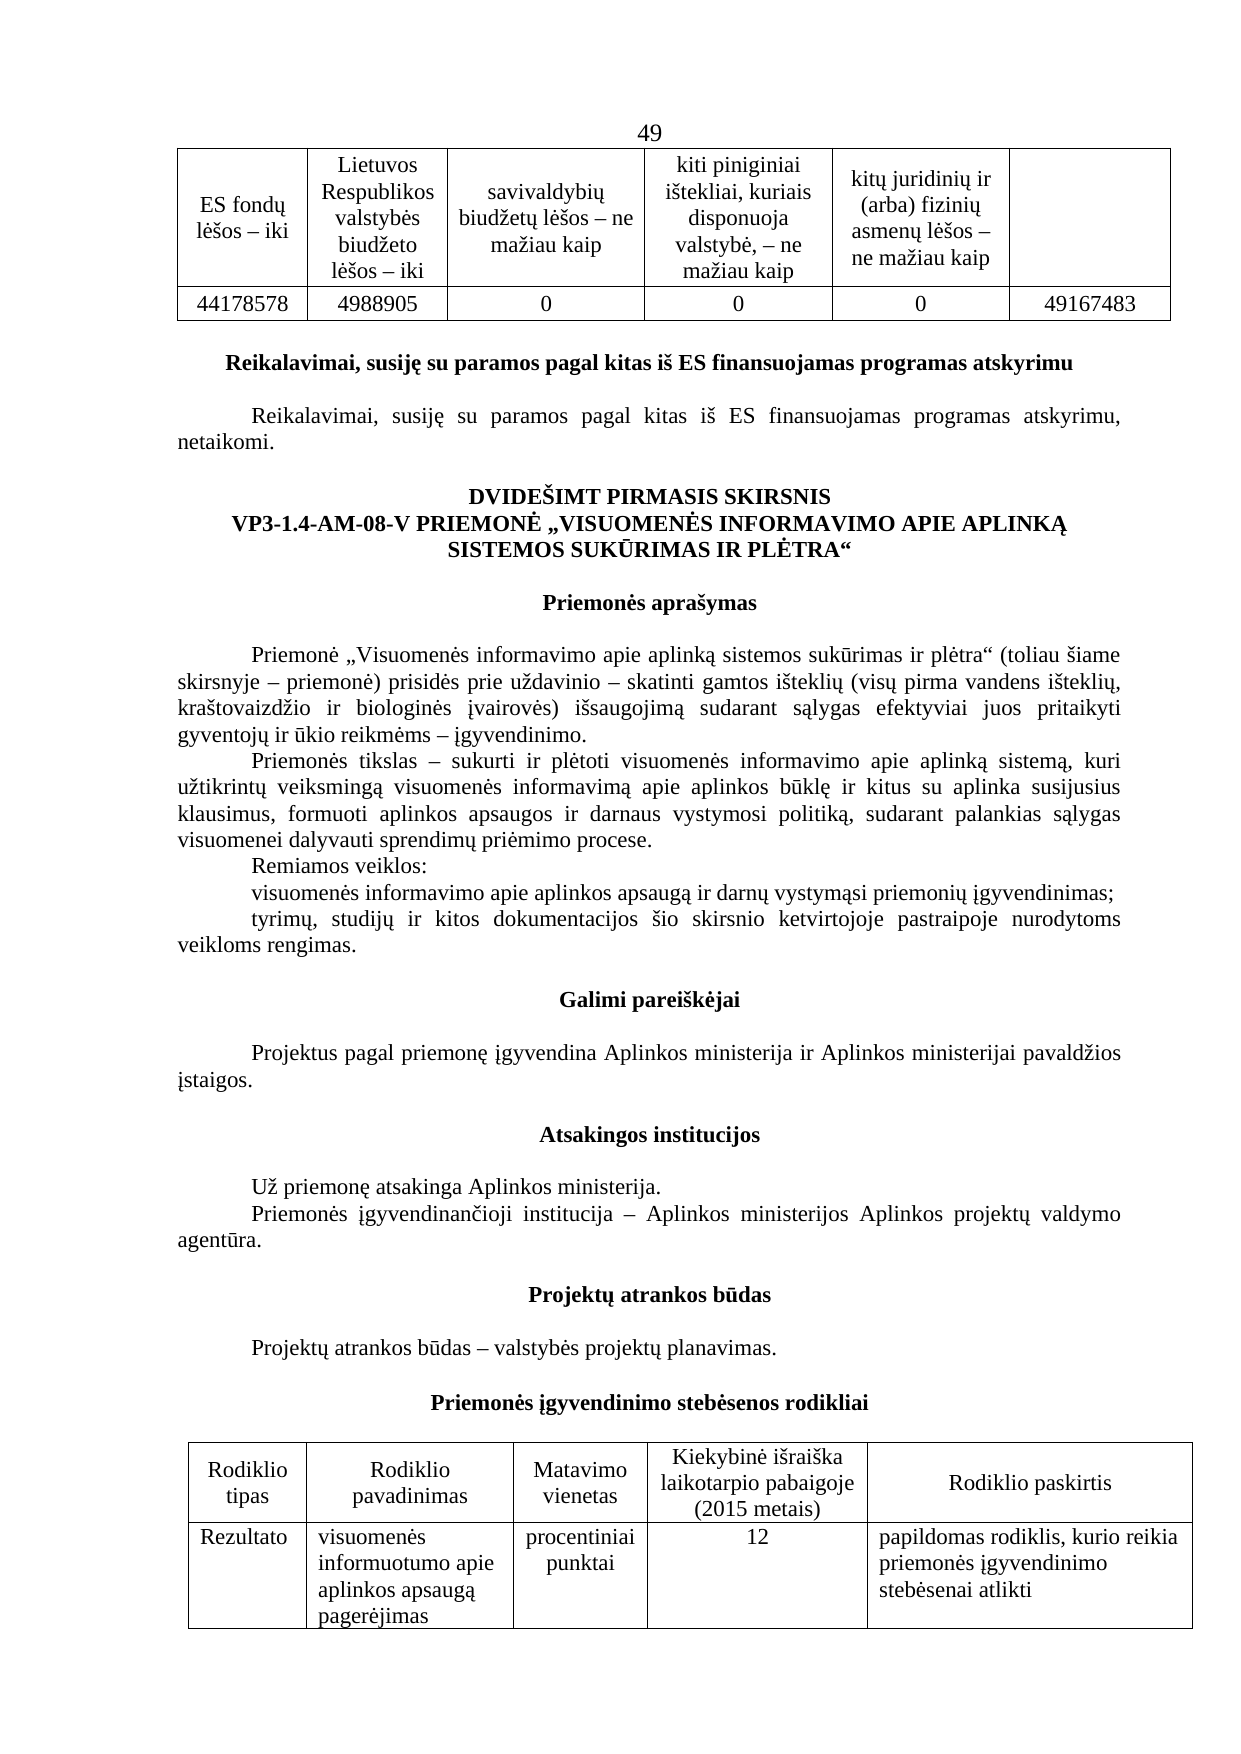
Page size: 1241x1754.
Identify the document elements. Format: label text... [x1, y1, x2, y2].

table_cell 12 [648, 1523, 867, 1628]
text Priemonės įgyvendinimo stebėsenos rodikliai [177, 1389, 1122, 1415]
table_cell procentiniai punktai [514, 1523, 647, 1628]
table_cell kitų juridinių ir (arba) fizinių asmenų lėšos – ne mažiau kaip [833, 149, 1009, 286]
text Projektų atrankos būdas [177, 1281, 1122, 1308]
table_header Kiekybinė išraiška laikotarpio pabaigoje (2015 metais) [648, 1443, 867, 1522]
text Remiamos veiklos: [177, 852, 1122, 879]
text Projektus pagal priemonę įgyvendina Aplinkos ministerija ir Aplinkos ministerijai pavaldžios įstaigos. [177, 1039, 1122, 1092]
table_cell kiti piniginiai ištekliai, kuriais disponuoja valstybė, – ne mažiau kaip [645, 149, 832, 286]
table_cell 4988905 [308, 287, 447, 319]
table_header Matavimo vienetas [514, 1443, 647, 1522]
text Galimi pareiškėjai [177, 987, 1122, 1013]
text DVIDEŠIMT PIRMASIS SKIRSNIS [177, 483, 1122, 510]
text Atsakingos institucijos [177, 1121, 1122, 1147]
table_cell Rezultato [189, 1523, 306, 1628]
table_cell 0 [448, 287, 644, 319]
text Priemonės įgyvendinančioji institucija – Aplinkos ministerijos Aplinkos projektų valdymo agentūra. [177, 1200, 1122, 1252]
text Reikalavimai, susiję su paramos pagal kitas iš ES finansuojamas programas atskyrimu [177, 349, 1122, 376]
text Projektų atrankos būdas – valstybės projektų planavimas. [177, 1334, 1122, 1360]
table_cell visuomenės informuotumo apie aplinkos apsaugą pagerėjimas [307, 1523, 513, 1628]
table_header [1010, 149, 1170, 286]
text visuomenės informavimo apie aplinkos apsaugą ir darnų vystymąsi priemonių įgyvendinimas; [177, 879, 1122, 905]
text Reikalavimai, susiję su paramos pagal kitas iš ES finansuojamas programas atskyrimu, netaikomi. [177, 402, 1122, 455]
table_cell 0 [833, 287, 1009, 319]
table_header Rodiklio pavadinimas [307, 1443, 513, 1522]
table_cell savivaldybių biudžetų lėšos – ne mažiau kaip [448, 149, 644, 286]
text VP3-1.4-AM-08-V PRIEMONĖ „VISUOMENĖS INFORMAVIMO APIE APLINKĄ SISTEMOS SUKŪRIMAS IR PLĖTRA“ [177, 510, 1122, 562]
table_cell papildomas rodiklis, kurio reikia priemonės įgyvendinimo stebėsenai atlikti [868, 1523, 1192, 1628]
text Priemonės tikslas – sukurti ir plėtoti visuomenės informavimo apie aplinką sistemą, kuri užtikrintų veiksmingą visuomenės informavimą apie aplinkos būklę ir kitus su aplinka susijusius klausimus, formuoti aplinkos apsaugos ir darnaus vystymosi politiką, sudarant palankias sąlygas visuomenei dalyvauti sprendimų priėmimo procese. [177, 747, 1122, 852]
table_header Rodiklio tipas [189, 1443, 306, 1522]
table_cell ES fondų lėšos – iki [178, 149, 307, 286]
table_cell 49167483 [1010, 287, 1170, 319]
text Priemonė „Visuomenės informavimo apie aplinką sistemos sukūrimas ir plėtra“ (toliau šiame skirsnyje – priemonė) prisidės prie uždavinio – skatinti gamtos išteklių (visų pirma vandens išteklių, kraštovaizdžio ir biologinės įvairovės) išsaugojimą sudarant sąlygas efektyviai juos pritaikyti gyventojų ir ūkio reikmėms – įgyvendinimo. [177, 642, 1122, 747]
table_cell Lietuvos Respublikos valstybės biudžeto lėšos – iki [308, 149, 447, 286]
text Už priemonę atsakinga Aplinkos ministerija. [177, 1173, 1122, 1200]
text Priemonės aprašymas [177, 589, 1122, 615]
table_header Rodiklio paskirtis [868, 1443, 1192, 1522]
table_cell 44178578 [178, 287, 307, 319]
table_cell 0 [645, 287, 832, 319]
text tyrimų, studijų ir kitos dokumentacijos šio skirsnio ketvirtojoje pastraipoje nurodytoms veikloms rengimas. [177, 905, 1122, 958]
